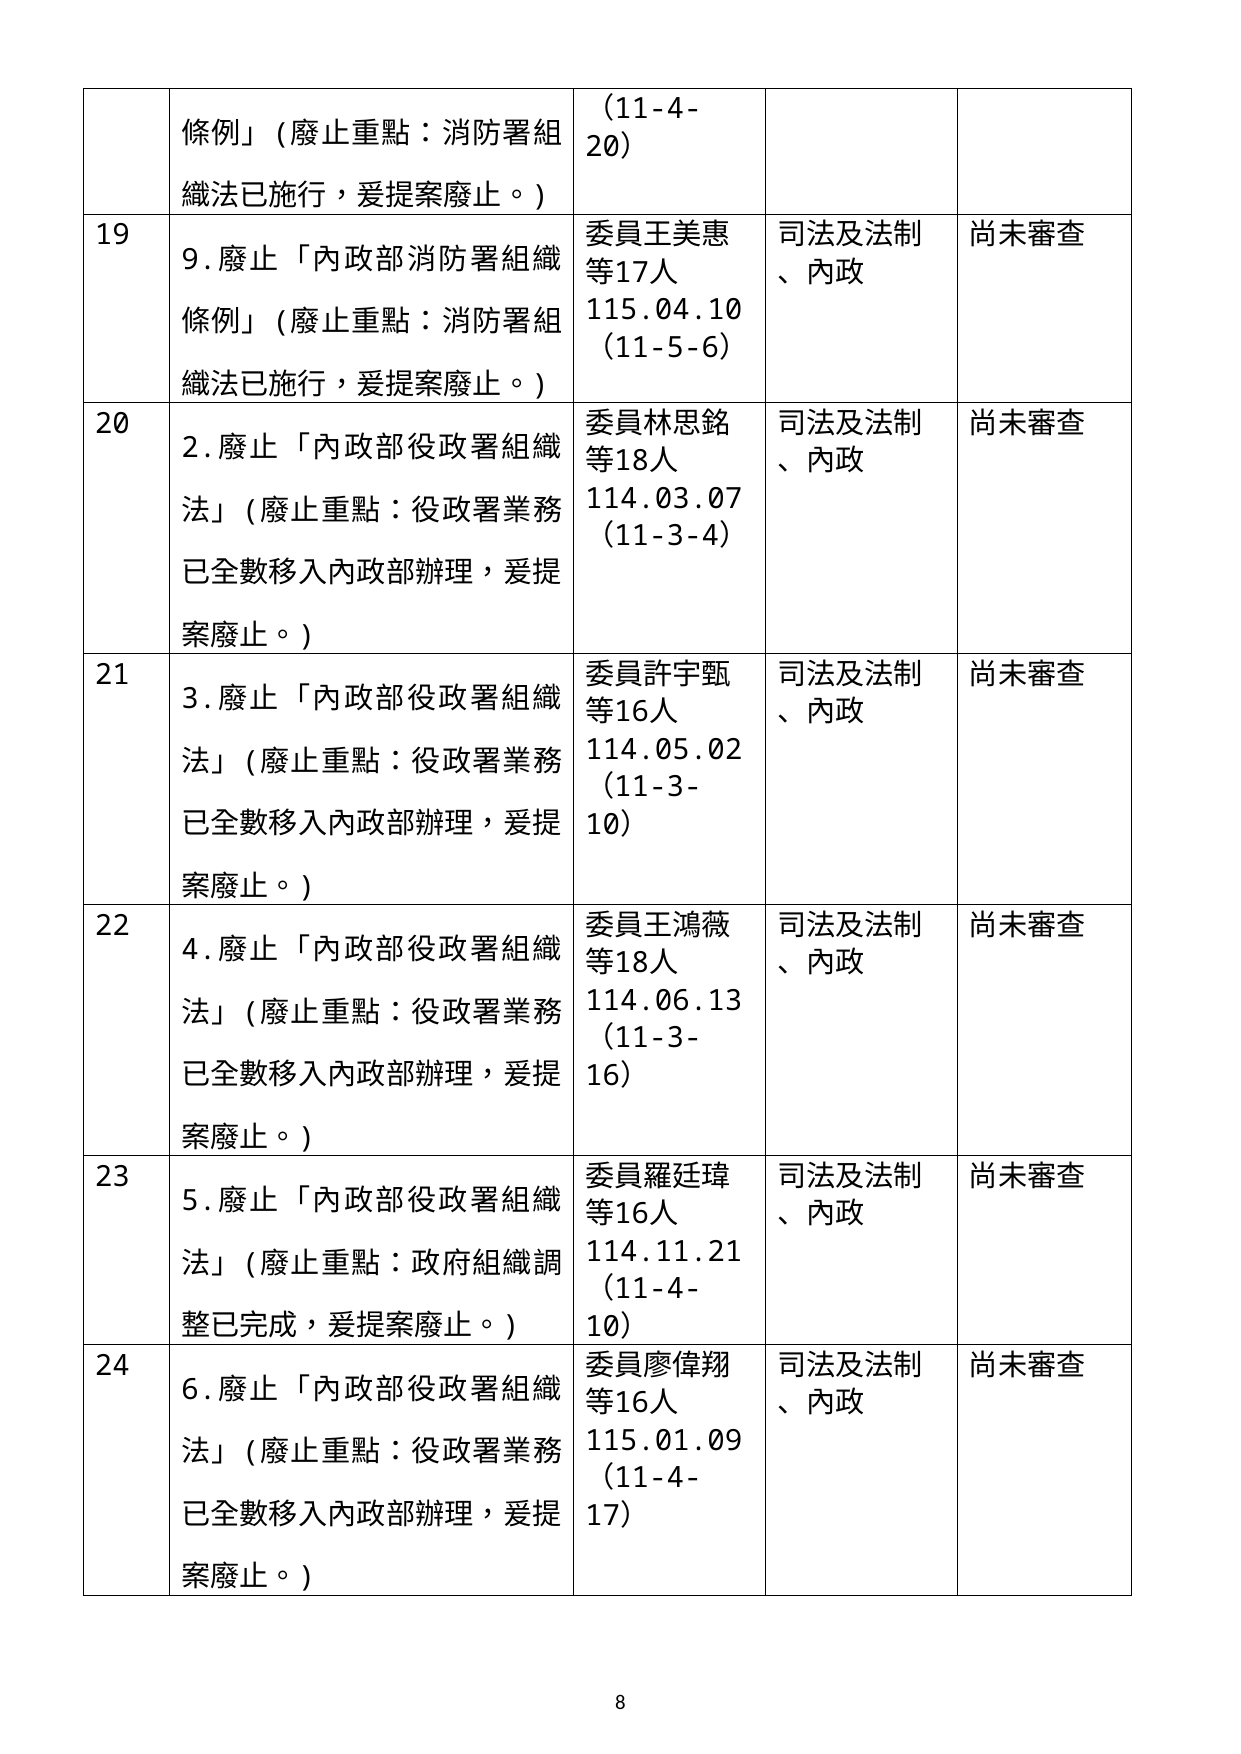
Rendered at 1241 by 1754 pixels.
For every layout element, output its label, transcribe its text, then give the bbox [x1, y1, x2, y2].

table_cell 條例」(廢止重點：消防署組織法已施行，爰提案廢止。) [170, 89, 573, 214]
table_cell 司法及法制、內政 [766, 1156, 957, 1344]
table_cell 5.廢止「內政部役政署組織法」(廢止重點：政府組織調整已完成，爰提案廢止。) [170, 1156, 573, 1344]
table_cell 24 [84, 1345, 169, 1595]
table_cell 20 [84, 403, 169, 653]
table_cell 6.廢止「內政部役政署組織法」(廢止重點：役政署業務已全數移入內政部辦理，爰提案廢止。) [170, 1345, 573, 1595]
table_cell 3.廢止「內政部役政署組織法」(廢止重點：役政署業務已全數移入內政部辦理，爰提案廢止。) [170, 654, 573, 904]
table_cell [958, 89, 1131, 214]
table_cell 尚未審查 [958, 215, 1131, 402]
table_cell 尚未審查 [958, 1345, 1131, 1595]
table_cell 委員許宇甄 等16人 114.05.02 （11-3-10） [574, 654, 765, 904]
table_cell 尚未審查 [958, 654, 1131, 904]
table_cell （11-4-20） [574, 89, 765, 214]
table_cell 委員廖偉翔 等16人 115.01.09 （11-4-17） [574, 1345, 765, 1595]
table_cell 司法及法制、內政 [766, 654, 957, 904]
table_cell 尚未審查 [958, 403, 1131, 653]
table_cell 19 [84, 215, 169, 402]
table_cell 委員林思銘 等18人 114.03.07 （11-3-4） [574, 403, 765, 653]
table_cell 司法及法制、內政 [766, 215, 957, 402]
table_cell 司法及法制、內政 [766, 403, 957, 653]
table_cell 尚未審查 [958, 1156, 1131, 1344]
table_cell 2.廢止「內政部役政署組織法」(廢止重點：役政署業務已全數移入內政部辦理，爰提案廢止。) [170, 403, 573, 653]
table_cell 尚未審查 [958, 905, 1131, 1155]
table_cell [766, 89, 957, 214]
table_cell 委員王美惠 等17人 115.04.10 （11-5-6） [574, 215, 765, 402]
table_cell 23 [84, 1156, 169, 1344]
table_cell 委員王鴻薇 等18人 114.06.13 （11-3-16） [574, 905, 765, 1155]
table_cell 9.廢止「內政部消防署組織條例」(廢止重點：消防署組織法已施行，爰提案廢止。) [170, 215, 573, 402]
table_cell 21 [84, 654, 169, 904]
table_cell 22 [84, 905, 169, 1155]
table_cell 4.廢止「內政部役政署組織法」(廢止重點：役政署業務已全數移入內政部辦理，爰提案廢止。) [170, 905, 573, 1155]
table_cell 司法及法制、內政 [766, 905, 957, 1155]
table_cell [84, 89, 169, 214]
table_cell 司法及法制、內政 [766, 1345, 957, 1595]
table_cell 委員羅廷瑋 等16人 114.11.21 （11-4-10） [574, 1156, 765, 1344]
